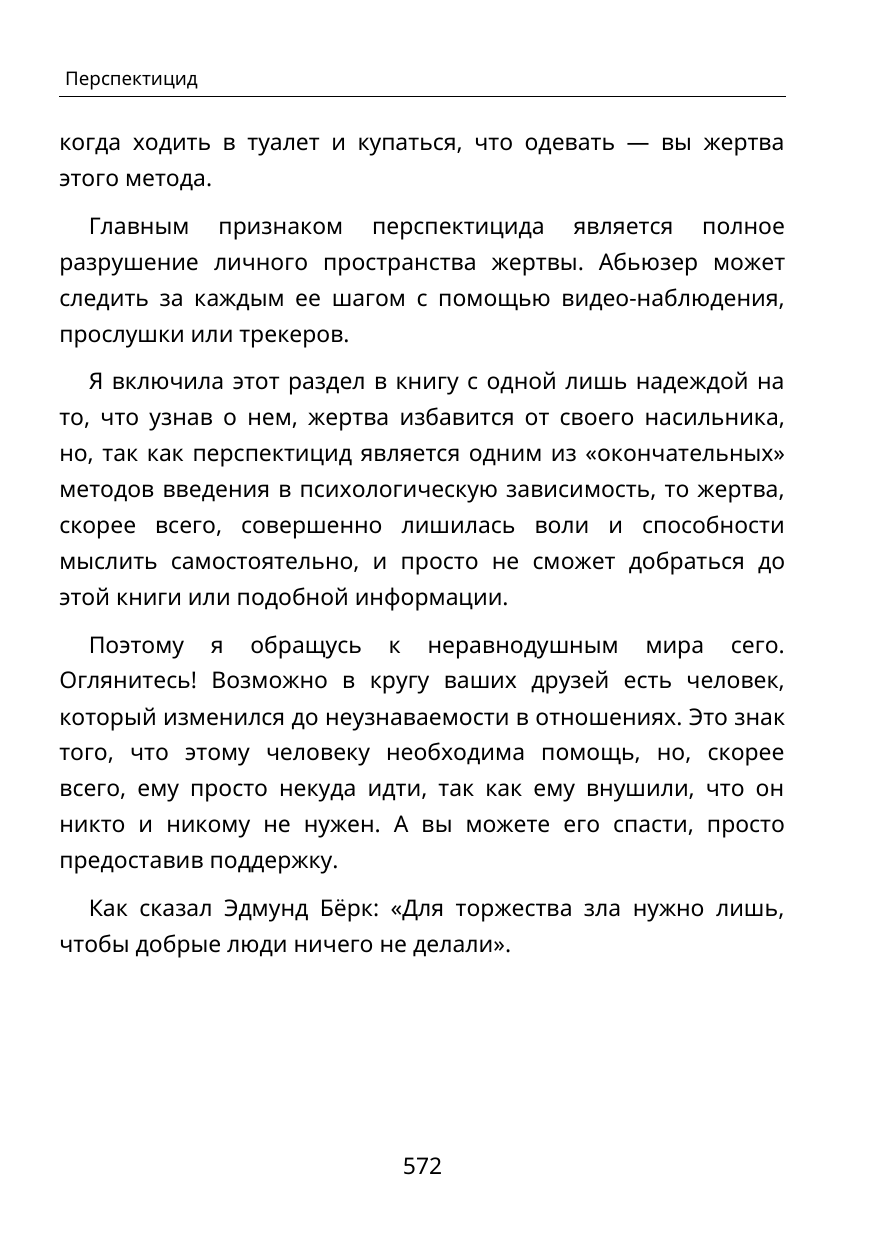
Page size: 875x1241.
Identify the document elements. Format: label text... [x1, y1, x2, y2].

text Поэтому я обращусь к неравнодушным мира сего. Оглянитесь! Возможно в кругу ваших друзей есть человек, который изменился до неузнаваемости в отношениях. Это знак того, что этому человеку необходима помощь, но, скорее всего, ему просто некуда идти, так как ему внушили, что он никто и никому не нужен. А вы можете его спасти, просто предоставив поддержку. [59, 628, 786, 875]
text Я включила этот раздел в книгу с одной лишь надеждой на то, что узнав о нем, жертва избавится от своего насильника, но, так как перспектицид является одним из «окончательных» методов введения в психологическую зависимость, то жертва, скорее всего, совершенно лишилась воли и способности мыслить самостоятельно, и просто не сможет добраться до этой книги или подобной информации. [59, 365, 786, 612]
text Главным признаком перспектицида является полное разрушение личного пространства жертвы. Абьюзер может следить за каждым ее шагом с помощью видео-наблюдения, прослушки или трекеров. [59, 210, 786, 349]
text Как сказал Эдмунд Бёрк: «Для торжества зла нужно лишь, чтобы добрые люди ничего не делали». [59, 892, 786, 959]
text когда ходить в туалет и купаться, что одевать — вы жертва этого метода. [59, 126, 786, 193]
